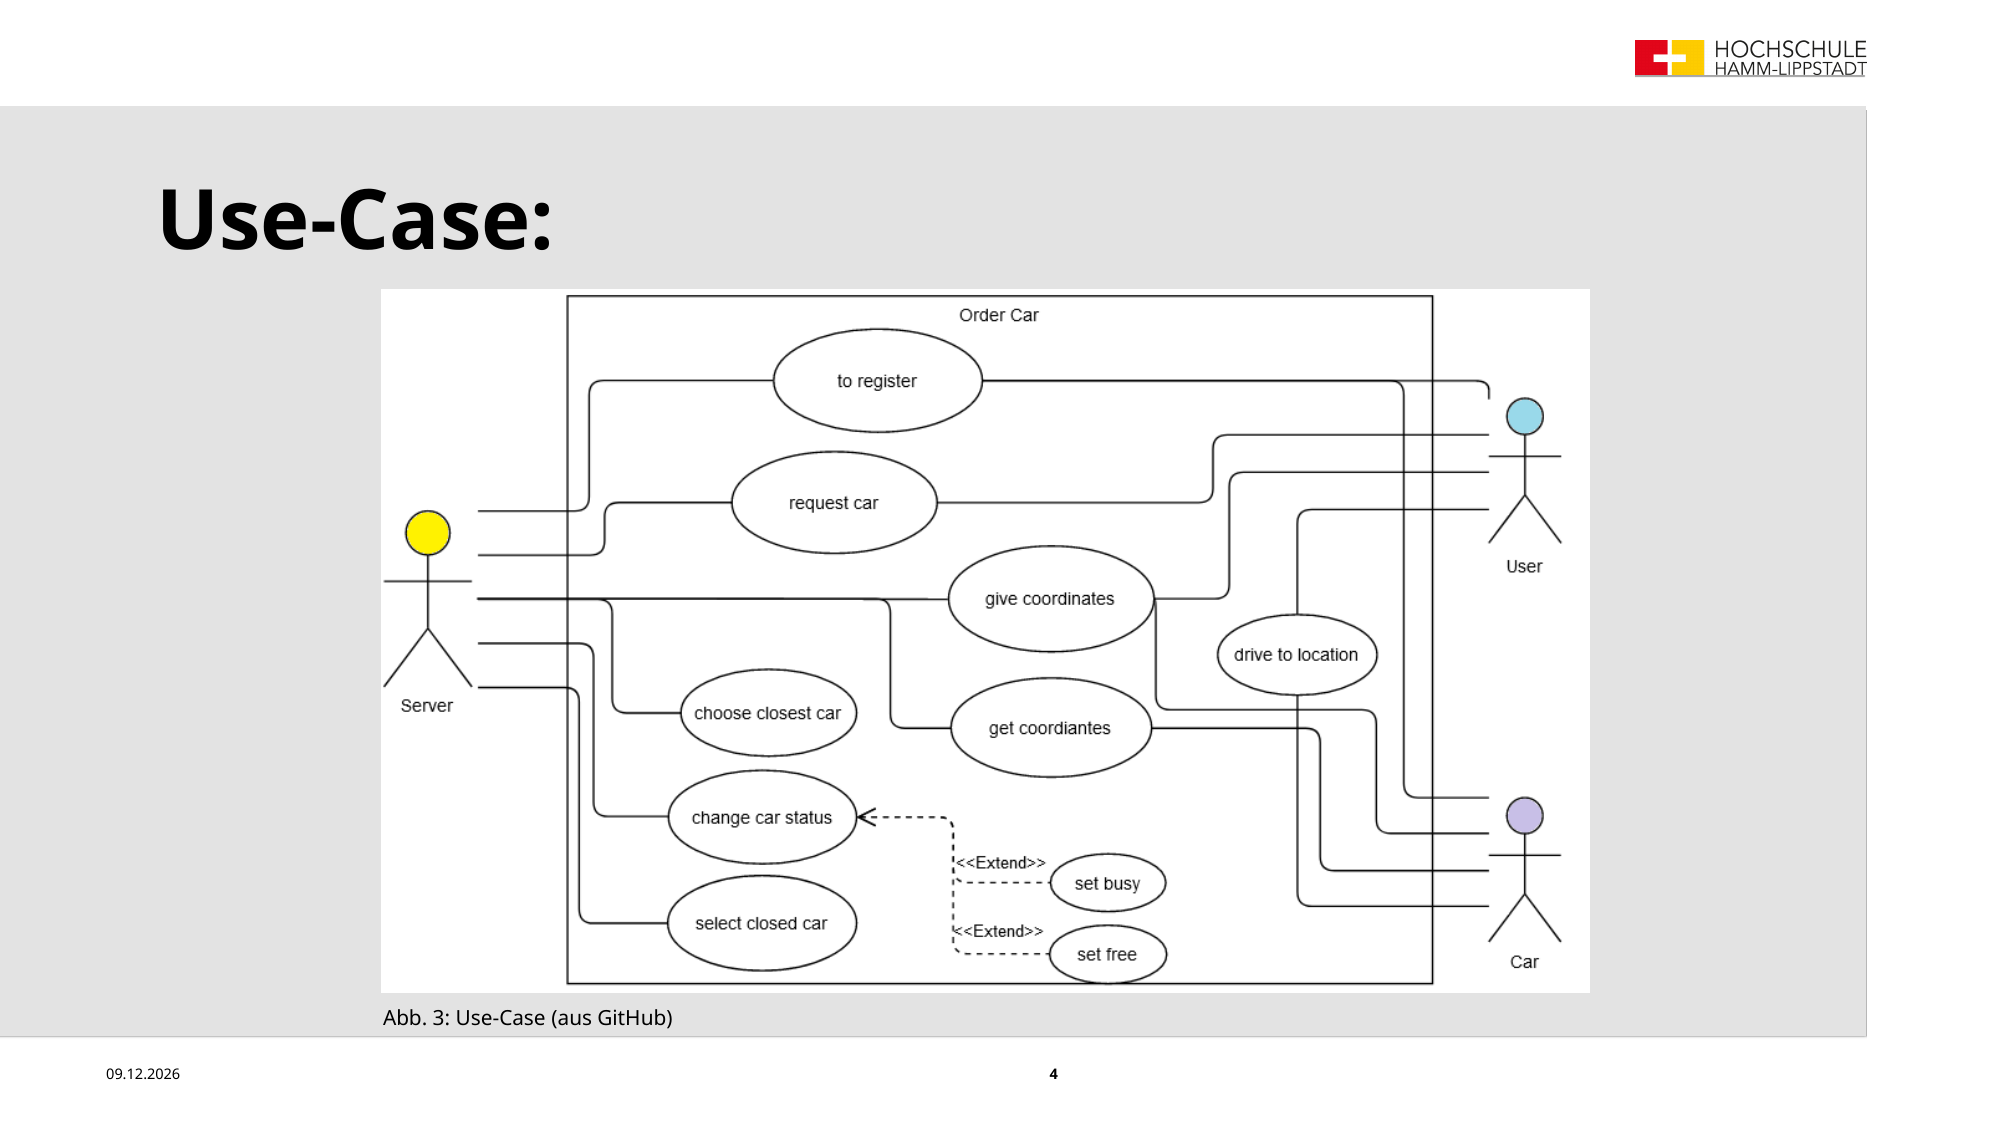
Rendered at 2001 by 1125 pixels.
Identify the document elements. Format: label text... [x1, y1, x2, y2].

picture [381, 289, 1590, 993]
text_box [1049, 1065, 1400, 1084]
title Use-Case: [141, 122, 1821, 310]
text_box 12.07.2021 [106, 1065, 457, 1084]
text_box Abb. 3: Use-Case (aus GitHub) [368, 997, 659, 1038]
